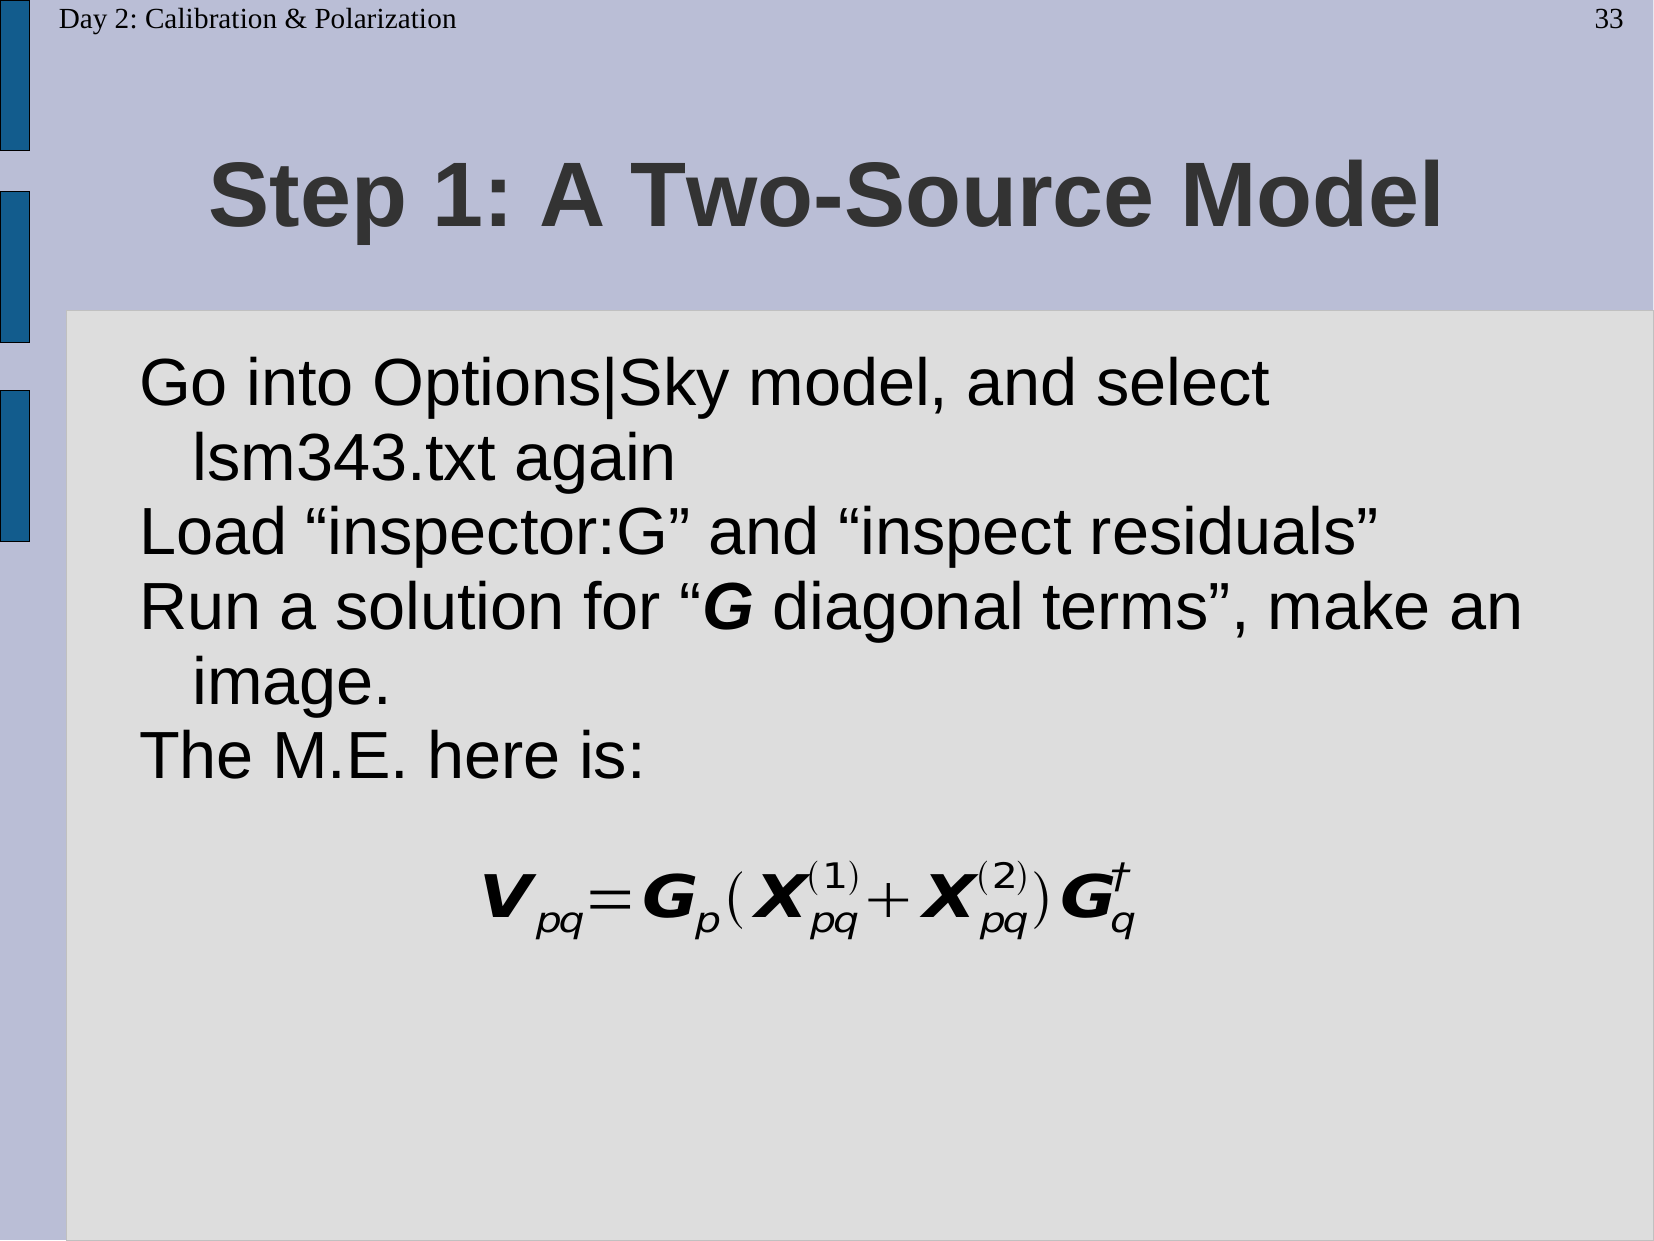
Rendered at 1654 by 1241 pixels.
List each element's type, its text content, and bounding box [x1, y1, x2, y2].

chart [472, 856, 1141, 942]
title Step 1: A Two-Source Model [121, 98, 1534, 291]
list Go into Options|Sky model, and select lsm343.txt again Load “inspector:G” and “inspect residuals” Run a solution for “G diagonal terms”, make an image. The M.E. here is: [121, 344, 1534, 1112]
